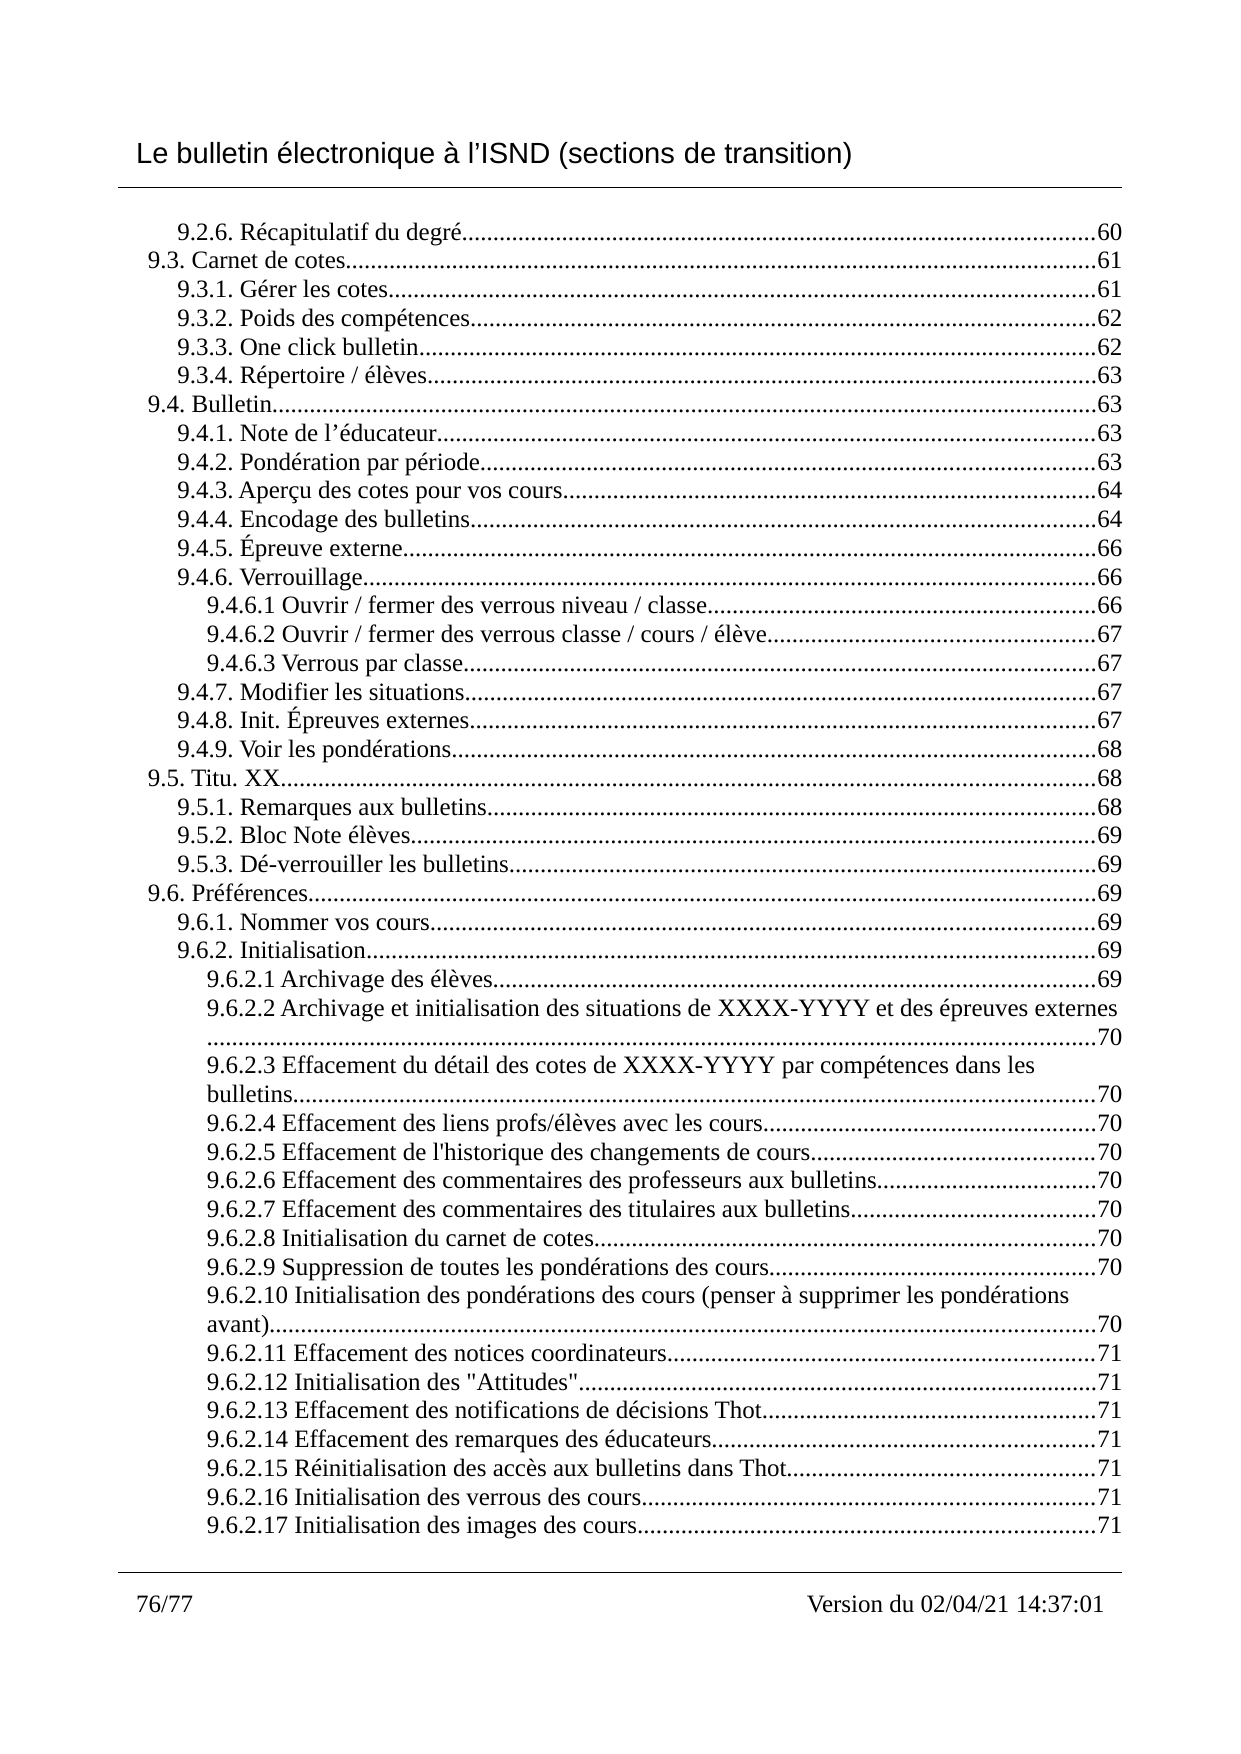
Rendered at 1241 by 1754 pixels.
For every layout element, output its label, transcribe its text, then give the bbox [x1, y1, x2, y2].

text 9.4. Bulletin 63 [148, 389, 1122, 418]
text 9.4.8. Init. Épreuves externes 67 [177, 705, 1122, 734]
text 9.6.1. Nommer vos cours 69 [177, 907, 1122, 935]
text 9.3.2. Poids des compétences 62 [177, 303, 1122, 332]
text 9.6.2.17 Initialisation des images des cours 71 [207, 1510, 1122, 1539]
text 9.5.3. Dé-verrouiller les bulletins 69 [177, 849, 1122, 878]
text 9.5. Titu. XX 68 [148, 763, 1122, 792]
text 9.4.6.3 Verrous par classe 67 [207, 648, 1122, 677]
text 9.6.2.6 Effacement des commentaires des professeurs aux bulletins 70 [207, 1165, 1122, 1194]
text 9.3.4. Répertoire / élèves 63 [177, 360, 1122, 389]
text 9.3.3. One click bulletin 62 [177, 332, 1122, 360]
text 9.6.2.16 Initialisation des verrous des cours 71 [207, 1482, 1122, 1510]
text 9.6.2.8 Initialisation du carnet de cotes 70 [207, 1223, 1122, 1252]
text 9.6.2.1 Archivage des élèves 69 [207, 964, 1122, 993]
text 9.4.1. Note de l’éducateur 63 [177, 418, 1122, 447]
text 9.4.3. Aperçu des cotes pour vos cours 64 [177, 475, 1122, 504]
text 9.6.2.10 Initialisation des pondérations des cours (penser à supprimer les pondérations avant) 70 [207, 1280, 1122, 1338]
text 9.6.2.13 Effacement des notifications de décisions Thot 71 [207, 1395, 1122, 1424]
text 9.4.6.1 Ouvrir / fermer des verrous niveau / classe 66 [207, 590, 1122, 619]
text 9.6.2.9 Suppression de toutes les pondérations des cours 70 [207, 1252, 1122, 1280]
text 9.6.2. Initialisation 69 [177, 935, 1122, 964]
text 9.6.2.14 Effacement des remarques des éducateurs 71 [207, 1424, 1122, 1453]
text 9.6.2.11 Effacement des notices coordinateurs 71 [207, 1338, 1122, 1367]
text 9.6.2.5 Effacement de l'historique des changements de cours 70 [207, 1137, 1122, 1165]
text 9.6.2.15 Réinitialisation des accès aux bulletins dans Thot 71 [207, 1453, 1122, 1482]
text 9.6. Préférences 69 [148, 878, 1122, 907]
text 9.4.6.2 Ouvrir / fermer des verrous classe / cours / élève 67 [207, 619, 1122, 648]
text 9.6.2.7 Effacement des commentaires des titulaires aux bulletins 70 [207, 1194, 1122, 1223]
text 9.3. Carnet de cotes 61 [148, 245, 1122, 274]
text 9.6.2.3 Effacement du détail des cotes de XXXX-YYYY par compétences dans les bulletins 70 [207, 1050, 1122, 1108]
text 9.4.7. Modifier les situations 67 [177, 677, 1122, 705]
text 9.3.1. Gérer les cotes 61 [177, 274, 1122, 303]
text 9.6.2.12 Initialisation des "Attitudes" 71 [207, 1367, 1122, 1395]
text 9.4.5. Épreuve externe 66 [177, 533, 1122, 562]
text 9.4.4. Encodage des bulletins 64 [177, 504, 1122, 533]
text 9.5.2. Bloc Note élèves 69 [177, 820, 1122, 849]
text 9.4.2. Pondération par période 63 [177, 447, 1122, 475]
text 9.4.6. Verrouillage 66 [177, 562, 1122, 590]
text 9.5.1. Remarques aux bulletins 68 [177, 792, 1122, 820]
text 9.6.2.2 Archivage et initialisation des situations de XXXX-YYYY et des épreuves externes 70 [207, 993, 1122, 1050]
text 9.4.9. Voir les pondérations 68 [177, 734, 1122, 763]
text 9.6.2.4 Effacement des liens profs/élèves avec les cours 70 [207, 1108, 1122, 1137]
text 9.2.6. Récapitulatif du degré 60 [177, 217, 1122, 245]
